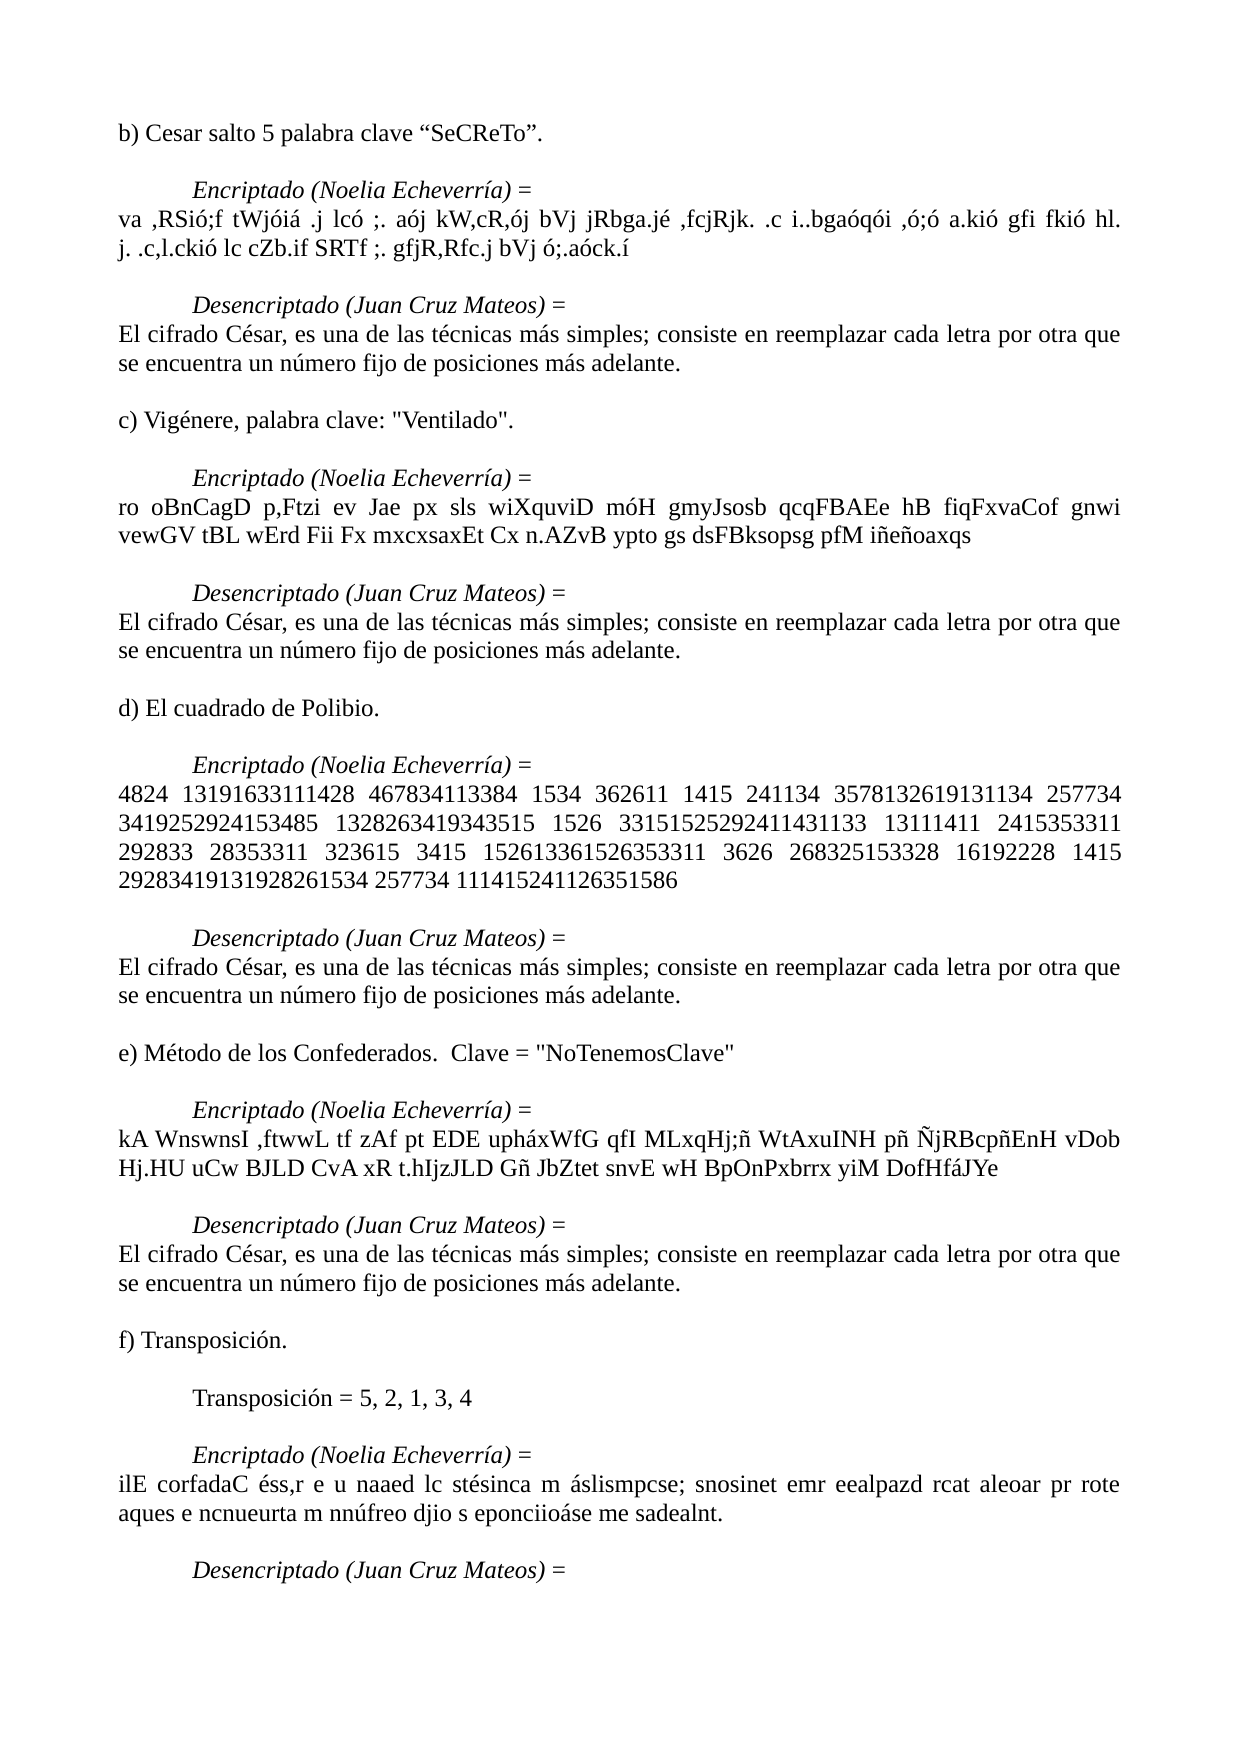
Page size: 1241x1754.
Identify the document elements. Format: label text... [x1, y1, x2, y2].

text El cifrado César, es una de las técnicas más simples; consiste en reemplazar cada letra por otra que se encuentra un número fijo de posiciones más adelante. [118, 952, 1122, 1009]
text Encriptado (Noelia Echeverría) = [118, 1096, 1122, 1124]
text Encriptado (Noelia Echeverría) = [118, 751, 1122, 779]
text b) Cesar salto 5 palabra clave “SeCReTo”. [118, 118, 1122, 147]
text ro oBnCagD p,Ftzi ev Jae px sls wiXquviD móH gmyJsosb qcqFBAEe hB fiqFxvaCof gnwi vewGV tBL wErd Fii Fx mxcxsaxEt Cx n.AZvB ypto gs dsFBksopsg pfM iñeñoaxqs [118, 492, 1122, 549]
text f) Transposición. [118, 1326, 1122, 1354]
text Transposición = 5, 2, 1, 3, 4 [118, 1383, 1122, 1412]
text Encriptado (Noelia Echeverría) = [118, 176, 1122, 204]
text Desencriptado (Juan Cruz Mateos) = [118, 923, 1122, 952]
text El cifrado César, es una de las técnicas más simples; consiste en reemplazar cada letra por otra que se encuentra un número fijo de posiciones más adelante. [118, 607, 1122, 664]
text d) El cuadrado de Polibio. [118, 693, 1122, 722]
text El cifrado César, es una de las técnicas más simples; consiste en reemplazar cada letra por otra que se encuentra un número fijo de posiciones más adelante. [118, 1239, 1122, 1297]
text kA WnswnsI ,ftwwL tf zAf pt EDE upháxWfG qfI MLxqHj;ñ WtAxuINH pñ ÑjRBcpñEnH vDob Hj.HU uCw BJLD CvA xR t.hIjzJLD Gñ JbZtet snvE wH BpOnPxbrrx yiM DofHfáJYe [118, 1124, 1122, 1182]
text Desencriptado (Juan Cruz Mateos) = [118, 1211, 1122, 1239]
text c) Vigénere, palabra clave: "Ventilado". [118, 406, 1122, 434]
text Desencriptado (Juan Cruz Mateos) = [118, 578, 1122, 607]
text Encriptado (Noelia Echeverría) = [118, 463, 1122, 492]
text ilE corfadaC éss,r e u naaed lc stésinca m áslismpcse; snosinet emr eealpazd rcat aleoar pr rote aques e ncnueurta m nnúfreo djio s eponciioáse me sadealnt. [118, 1469, 1122, 1527]
text Encriptado (Noelia Echeverría) = [118, 1441, 1122, 1469]
text Desencriptado (Juan Cruz Mateos) = [118, 291, 1122, 319]
text El cifrado César, es una de las técnicas más simples; consiste en reemplazar cada letra por otra que se encuentra un número fijo de posiciones más adelante. [118, 319, 1122, 377]
text Desencriptado (Juan Cruz Mateos) = [118, 1556, 1122, 1584]
text e) Método de los Confederados. Clave = "NoTenemosClave" [118, 1038, 1122, 1067]
text 4824 13191633111428 467834113384 1534 362611 1415 241134 3578132619131134 257734 3419252924153485 1328263419343515 1526 33151525292411431133 13111411 2415353311 292833 28353311 323615 3415 152613361526353311 3626 268325153328 16192228 1415 29283419131928261534 257734 111415241126351586 [118, 779, 1122, 894]
text va ,RSió;f tWjóiá .j lcó ;. aój kW,cR,ój bVj jRbga.jé ,fcjRjk. .c i..bgaóqói ,ó;ó a.kió gfi fkió hl. j. .c,l.ckió lc cZb.if SRTf ;. gfjR,Rfc.j bVj ó;.aóck.í [118, 204, 1122, 262]
